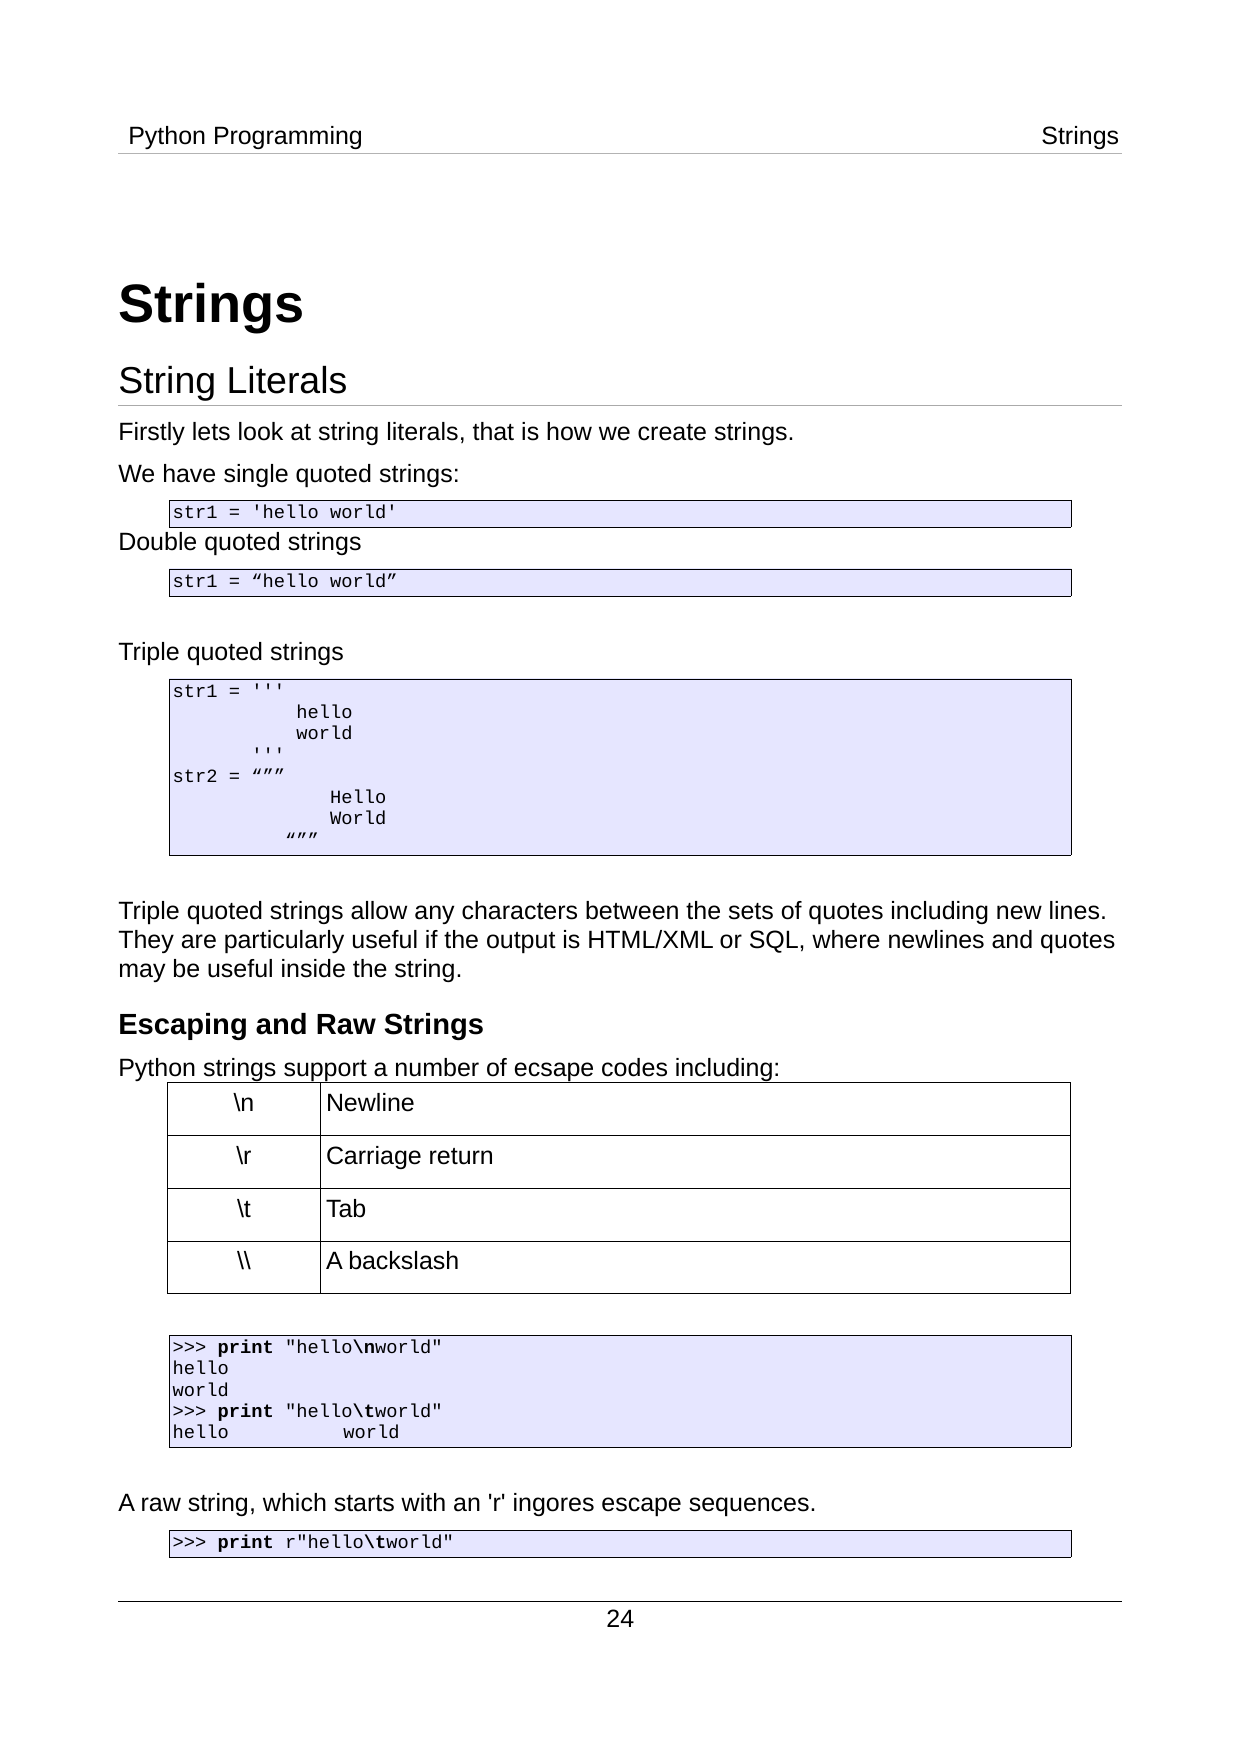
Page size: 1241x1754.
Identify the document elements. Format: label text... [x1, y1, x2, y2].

text hello world [170, 1420, 1071, 1447]
text >>> print r"hello\tworld" [170, 1531, 1071, 1557]
table_header \n [168, 1083, 320, 1135]
text >>> print "hello\tworld" [170, 1398, 1071, 1420]
text Double quoted strings [118, 527, 1122, 556]
table_cell Tab [321, 1189, 1070, 1241]
text ''' [170, 742, 1071, 763]
table_cell \r [168, 1136, 320, 1188]
subtitle Strings [118, 271, 1122, 334]
table_cell \t [168, 1189, 320, 1241]
text Firstly lets look at string literals, that is how we create strings. [118, 417, 1122, 446]
text str2 = “”” [170, 763, 1071, 785]
text str1 = 'hello world' [170, 501, 1071, 527]
table_cell Carriage return [321, 1136, 1070, 1188]
text str1 = ''' [170, 680, 1071, 700]
text world [170, 1377, 1071, 1398]
text A raw string, which starts with an 'r' ingores escape sequences. [118, 1488, 1122, 1517]
table_cell \\ [168, 1242, 320, 1293]
text hello [170, 1356, 1071, 1377]
text >>> print "hello\nworld" [170, 1336, 1071, 1356]
text We have single quoted strings: [118, 458, 1122, 487]
text Hello [170, 785, 1071, 806]
text Python strings support a number of ecsape codes including: [118, 1053, 1122, 1082]
subtitle String Literals [118, 359, 1122, 405]
table_cell A backslash [321, 1242, 1070, 1293]
text str1 = “hello world” [170, 570, 1071, 596]
subtitle Escaping and Raw Strings [118, 1007, 1122, 1041]
text “”” [170, 827, 1071, 855]
text Triple quoted strings allow any characters between the sets of quotes including new lines. They are particularly useful if the output is HTML/XML or SQL, where newlines and quotes may be useful inside the string. [118, 896, 1122, 982]
table_header Newline [321, 1083, 1070, 1135]
text World [170, 806, 1071, 827]
text hello [170, 700, 1071, 721]
text Triple quoted strings [118, 637, 1122, 666]
text world [170, 721, 1071, 742]
